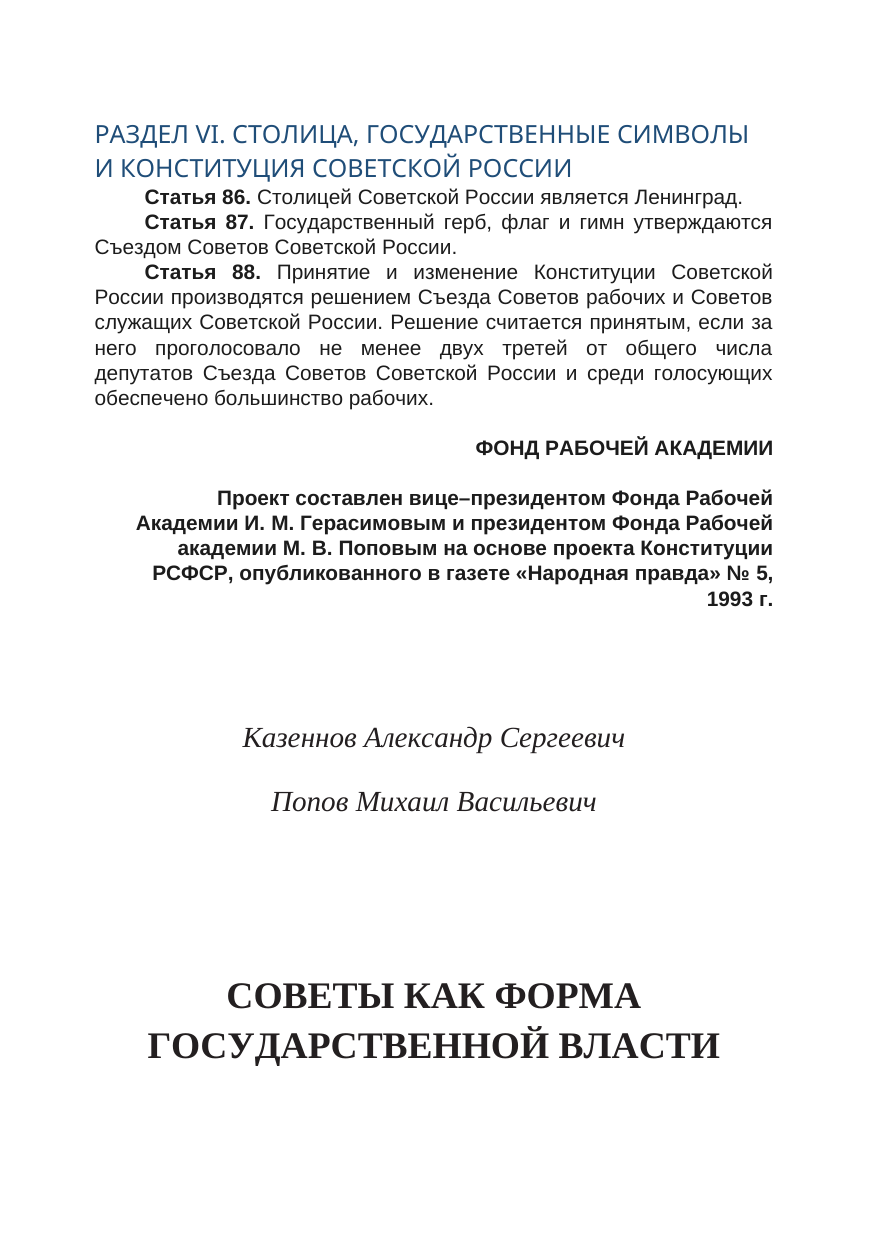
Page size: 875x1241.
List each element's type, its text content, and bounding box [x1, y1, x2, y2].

text Статья 86. Столицей Советской России является Ленинград. [94, 185, 773, 209]
text ФОНД РАБОЧЕЙ АКАДЕМИИ [94, 436, 773, 460]
text Казеннов Александр Сергеевич [94, 720, 773, 753]
subtitle РАЗДЕЛ VI. СТОЛИЦА, ГОСУДАРСТВЕННЫЕ СИМВОЛЫ И КОНСТИТУЦИЯ СОВЕТСКОЙ РОССИИ [94, 117, 773, 185]
text Проект составлен вице–президентом Фонда Рабочей Академии И. М. Герасимовым и президентом Фонда Рабочей академии М. В. Поповым на основе проекта Конституции РСФСР, опубликованного в газете «Народная правда» № 5, 1993 г. [94, 486, 773, 610]
text Статья 88. Принятие и изменение Конституции Советской России производятся решением Съезда Советов рабочих и Советов служащих Советской России. Решение считается принятым, если за него проголосовало не менее двух третей от общего числа депутатов Съезда Советов Советской России и среди голосующих обеспечено большинство рабочих. [94, 260, 773, 409]
text Статья 87. Государственный герб, флаг и гимн утверждаются Съездом Советов Советской России. [94, 210, 773, 259]
text СОВЕТЫ КАК ФОРМА ГОСУДАРСТВЕННОЙ ВЛАСТИ [94, 974, 773, 1066]
text Попов Михаил Васильевич [94, 784, 773, 818]
